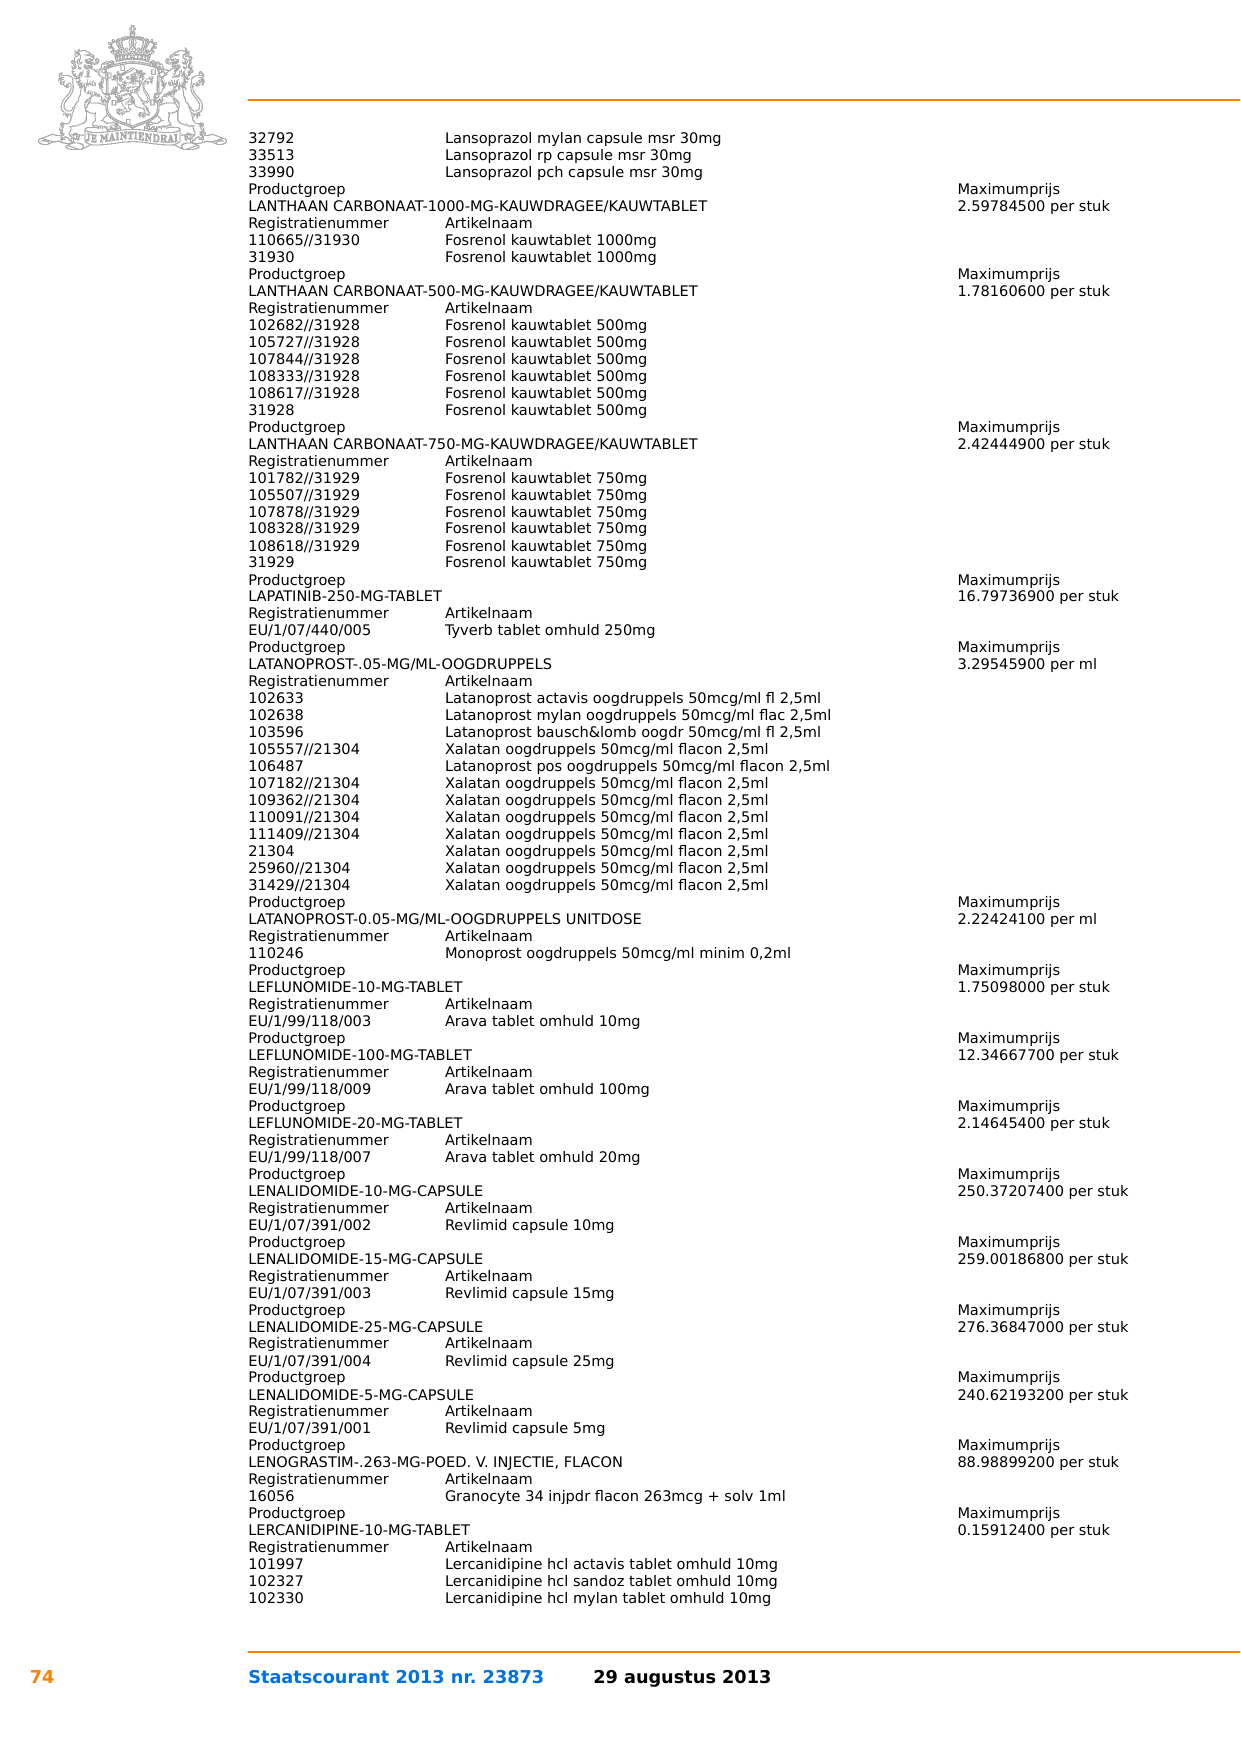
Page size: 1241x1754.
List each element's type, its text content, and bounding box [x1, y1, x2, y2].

table_cell Productgroep [248, 1234, 439, 1251]
table_cell [951, 504, 1163, 520]
table_cell 108328//31929 [248, 520, 439, 537]
table_cell Xalatan oogdruppels 50mcg/ml flacon 2,5ml [439, 860, 951, 877]
table_cell Artikelnaam [439, 1200, 951, 1217]
table_cell 33990 [248, 164, 439, 181]
table_cell [951, 1081, 1163, 1098]
table_cell [439, 894, 951, 911]
table_cell Fosrenol kauwtablet 500mg [439, 334, 951, 351]
table_cell Artikelnaam [439, 1268, 951, 1284]
table_cell Revlimid capsule 25mg [439, 1353, 951, 1369]
table_cell [951, 351, 1163, 368]
table_cell EU/1/07/391/001 [248, 1420, 439, 1437]
table_cell 101997 [248, 1556, 439, 1573]
table_cell 110665//31930 [248, 232, 439, 249]
table_cell 107878//31929 [248, 504, 439, 520]
table_cell [951, 554, 1163, 571]
table_cell Registratienummer [248, 1132, 439, 1149]
table_cell Lercanidipine hcl mylan tablet omhuld 10mg [439, 1590, 951, 1607]
table_cell [951, 877, 1163, 894]
table_cell [951, 1403, 1163, 1420]
table_cell [951, 996, 1163, 1013]
table_cell LENOGRASTIM-.263-MG-POED. V. INJECTIE, FLACON [248, 1454, 951, 1471]
table_cell Registratienummer [248, 1403, 439, 1420]
table_cell Revlimid capsule 15mg [439, 1285, 951, 1301]
table_cell 12.34667700 per stuk [951, 1047, 1163, 1064]
table_cell [951, 1539, 1163, 1556]
table_cell Maximumprijs [951, 571, 1163, 588]
table_cell 250.37207400 per stuk [951, 1183, 1163, 1199]
table_cell LENALIDOMIDE-10-MG-CAPSULE [248, 1183, 951, 1199]
table_cell 102682//31928 [248, 317, 439, 334]
table_cell [951, 1132, 1163, 1149]
table_cell Xalatan oogdruppels 50mcg/ml flacon 2,5ml [439, 792, 951, 809]
table_cell [951, 402, 1163, 418]
table_cell Artikelnaam [439, 996, 951, 1013]
table_cell [951, 690, 1163, 707]
table_cell Xalatan oogdruppels 50mcg/ml flacon 2,5ml [439, 775, 951, 792]
table_cell LENALIDOMIDE-5-MG-CAPSULE [248, 1386, 951, 1403]
table_cell LATANOPROST-0.05-MG/ML-OOGDRUPPELS UNITDOSE [248, 911, 951, 928]
table_cell Artikelnaam [439, 1539, 951, 1556]
table_cell [439, 1437, 951, 1454]
table_cell Fosrenol kauwtablet 750mg [439, 486, 951, 503]
table_cell Registratienummer [248, 1539, 439, 1556]
table_cell [439, 1301, 951, 1318]
table_cell Granocyte 34 injpdr flacon 263mcg + solv 1ml [439, 1488, 951, 1505]
table_cell EU/1/99/118/009 [248, 1081, 439, 1098]
table_cell [439, 181, 951, 198]
table_cell Productgroep [248, 1369, 439, 1386]
table_cell [951, 232, 1163, 249]
table_cell Artikelnaam [439, 928, 951, 945]
table_cell [951, 605, 1163, 622]
table_cell 0.15912400 per stuk [951, 1522, 1163, 1539]
table_cell Maximumprijs [951, 1234, 1163, 1251]
table_cell Latanoprost bausch&lomb oogdr 50mcg/ml fl 2,5ml [439, 724, 951, 741]
table_cell Arava tablet omhuld 20mg [439, 1149, 951, 1166]
table_cell Fosrenol kauwtablet 500mg [439, 385, 951, 402]
table_cell [951, 164, 1163, 181]
table_cell Fosrenol kauwtablet 1000mg [439, 249, 951, 266]
table_cell Maximumprijs [951, 1098, 1163, 1115]
table_cell [951, 520, 1163, 537]
table_cell Artikelnaam [439, 453, 951, 469]
table_cell 102638 [248, 707, 439, 724]
table_cell LAPATINIB-250-MG-TABLET [248, 588, 951, 605]
table_cell 108617//31928 [248, 385, 439, 402]
table_cell [951, 147, 1163, 164]
table_cell Registratienummer [248, 1200, 439, 1217]
table_cell Productgroep [248, 1505, 439, 1522]
table_cell [951, 1353, 1163, 1369]
table_cell Fosrenol kauwtablet 750mg [439, 470, 951, 486]
table_cell EU/1/07/391/003 [248, 1285, 439, 1301]
table_cell 109362//21304 [248, 792, 439, 809]
table_cell [951, 215, 1163, 232]
table_cell [951, 130, 1163, 147]
table_cell [951, 1285, 1163, 1301]
table_cell [439, 1166, 951, 1183]
table_cell Fosrenol kauwtablet 750mg [439, 520, 951, 537]
table_cell [951, 792, 1163, 809]
table_cell [951, 1268, 1163, 1284]
table_cell LANTHAAN CARBONAAT-500-MG-KAUWDRAGEE/KAUWTABLET [248, 283, 951, 300]
table_cell Tyverb tablet omhuld 250mg [439, 622, 951, 639]
table_cell [439, 419, 951, 436]
table_cell [951, 1200, 1163, 1217]
table_cell 108333//31928 [248, 368, 439, 384]
table_cell Registratienummer [248, 673, 439, 690]
table_cell Xalatan oogdruppels 50mcg/ml flacon 2,5ml [439, 741, 951, 758]
table_cell Registratienummer [248, 1268, 439, 1284]
table_cell [951, 673, 1163, 690]
table_cell [951, 928, 1163, 945]
table_cell 25960//21304 [248, 860, 439, 877]
table_cell EU/1/07/391/002 [248, 1217, 439, 1233]
table_cell [951, 707, 1163, 724]
table_cell [951, 368, 1163, 384]
table_cell Fosrenol kauwtablet 750mg [439, 504, 951, 520]
table_cell [951, 945, 1163, 962]
table_cell Productgroep [248, 419, 439, 436]
table_cell LERCANIDIPINE-10-MG-TABLET [248, 1522, 951, 1539]
table_cell Lansoprazol pch capsule msr 30mg [439, 164, 951, 181]
table_cell [439, 1505, 951, 1522]
table_cell [951, 741, 1163, 758]
table_cell Artikelnaam [439, 605, 951, 622]
table_cell 2.42444900 per stuk [951, 436, 1163, 452]
table_cell Fosrenol kauwtablet 500mg [439, 317, 951, 334]
table_cell Productgroep [248, 181, 439, 198]
table_cell Registratienummer [248, 1064, 439, 1081]
picture [38, 25, 227, 150]
table_cell 276.36847000 per stuk [951, 1319, 1163, 1335]
table_cell [439, 1098, 951, 1115]
table_cell 3.29545900 per ml [951, 656, 1163, 673]
table_cell 88.98899200 per stuk [951, 1454, 1163, 1471]
table_cell [951, 622, 1163, 639]
table_cell Xalatan oogdruppels 50mcg/ml flacon 2,5ml [439, 877, 951, 894]
table_cell Maximumprijs [951, 1505, 1163, 1522]
table_cell 16.79736900 per stuk [951, 588, 1163, 605]
table_cell Monoprost oogdruppels 50mcg/ml minim 0,2ml [439, 945, 951, 962]
table_cell Productgroep [248, 571, 439, 588]
table_cell LENALIDOMIDE-25-MG-CAPSULE [248, 1319, 951, 1335]
table_cell 2.59784500 per stuk [951, 198, 1163, 215]
table_cell [951, 1590, 1163, 1607]
table_cell 1.78160600 per stuk [951, 283, 1163, 300]
table_cell 240.62193200 per stuk [951, 1386, 1163, 1403]
table_cell Maximumprijs [951, 1166, 1163, 1183]
table_cell Maximumprijs [951, 639, 1163, 656]
table_cell 105727//31928 [248, 334, 439, 351]
table_cell Registratienummer [248, 215, 439, 232]
table_cell 102330 [248, 1590, 439, 1607]
table_cell LEFLUNOMIDE-20-MG-TABLET [248, 1115, 951, 1132]
table_cell Maximumprijs [951, 419, 1163, 436]
table_cell Revlimid capsule 5mg [439, 1420, 951, 1437]
table_cell 110246 [248, 945, 439, 962]
table_cell Fosrenol kauwtablet 500mg [439, 351, 951, 368]
table_cell Fosrenol kauwtablet 500mg [439, 368, 951, 384]
table_cell Registratienummer [248, 605, 439, 622]
table_cell Maximumprijs [951, 1369, 1163, 1386]
table_cell [951, 1556, 1163, 1573]
table_cell LEFLUNOMIDE-100-MG-TABLET [248, 1047, 951, 1064]
table_cell [439, 962, 951, 979]
table_cell Productgroep [248, 639, 439, 656]
table_cell 31429//21304 [248, 877, 439, 894]
table_cell [951, 453, 1163, 469]
table_cell Productgroep [248, 1098, 439, 1115]
table_cell Latanoprost mylan oogdruppels 50mcg/ml flac 2,5ml [439, 707, 951, 724]
table_cell [951, 1488, 1163, 1505]
table_cell Lercanidipine hcl actavis tablet omhuld 10mg [439, 1556, 951, 1573]
table_cell [951, 1471, 1163, 1488]
table_cell [951, 809, 1163, 826]
table_cell LANTHAAN CARBONAAT-750-MG-KAUWDRAGEE/KAUWTABLET [248, 436, 951, 452]
table_cell [439, 1030, 951, 1047]
table_cell 102327 [248, 1573, 439, 1590]
table_cell Productgroep [248, 962, 439, 979]
table_cell [951, 758, 1163, 775]
table_cell Maximumprijs [951, 1301, 1163, 1318]
table_cell Artikelnaam [439, 1403, 951, 1420]
table_cell 16056 [248, 1488, 439, 1505]
table_cell Fosrenol kauwtablet 1000mg [439, 232, 951, 249]
table_cell Arava tablet omhuld 10mg [439, 1013, 951, 1030]
table_cell Registratienummer [248, 300, 439, 317]
table_cell [951, 470, 1163, 486]
table_cell 259.00186800 per stuk [951, 1251, 1163, 1267]
table_cell [951, 538, 1163, 554]
table_cell 107844//31928 [248, 351, 439, 368]
table_cell Registratienummer [248, 996, 439, 1013]
table_cell Registratienummer [248, 1471, 439, 1488]
table_cell LENALIDOMIDE-15-MG-CAPSULE [248, 1251, 951, 1267]
table_cell 31930 [248, 249, 439, 266]
table_cell Fosrenol kauwtablet 750mg [439, 554, 951, 571]
table_cell Productgroep [248, 1437, 439, 1454]
table_cell Productgroep [248, 266, 439, 283]
table_cell LEFLUNOMIDE-10-MG-TABLET [248, 979, 951, 996]
table_cell [951, 1420, 1163, 1437]
table_cell Artikelnaam [439, 215, 951, 232]
table_cell Xalatan oogdruppels 50mcg/ml flacon 2,5ml [439, 826, 951, 843]
table_cell [951, 775, 1163, 792]
table_cell Artikelnaam [439, 300, 951, 317]
table_cell Revlimid capsule 10mg [439, 1217, 951, 1233]
table_cell [951, 1064, 1163, 1081]
table_cell [951, 1335, 1163, 1352]
table_cell Lansoprazol rp capsule msr 30mg [439, 147, 951, 164]
table_cell EU/1/99/118/003 [248, 1013, 439, 1030]
table_cell [951, 385, 1163, 402]
table_cell Fosrenol kauwtablet 750mg [439, 538, 951, 554]
table_cell [951, 249, 1163, 266]
table_cell Latanoprost actavis oogdruppels 50mcg/ml fl 2,5ml [439, 690, 951, 707]
table_cell Registratienummer [248, 1335, 439, 1352]
table_cell 108618//31929 [248, 538, 439, 554]
table_cell [439, 639, 951, 656]
table_cell 32792 [248, 130, 439, 147]
table_cell Registratienummer [248, 453, 439, 469]
table_cell [951, 486, 1163, 503]
table_cell [951, 826, 1163, 843]
table_cell [439, 1369, 951, 1386]
table_cell Artikelnaam [439, 1471, 951, 1488]
table_cell Productgroep [248, 1166, 439, 1183]
table_cell Lercanidipine hcl sandoz tablet omhuld 10mg [439, 1573, 951, 1590]
table_cell Maximumprijs [951, 1437, 1163, 1454]
table_cell 107182//21304 [248, 775, 439, 792]
table_cell Productgroep [248, 1301, 439, 1318]
table_cell Maximumprijs [951, 1030, 1163, 1047]
table_cell 106487 [248, 758, 439, 775]
table_cell [951, 1013, 1163, 1030]
table_cell 110091//21304 [248, 809, 439, 826]
table_cell Artikelnaam [439, 1335, 951, 1352]
table_cell Productgroep [248, 894, 439, 911]
table_cell 103596 [248, 724, 439, 741]
table_cell Xalatan oogdruppels 50mcg/ml flacon 2,5ml [439, 809, 951, 826]
table_cell [439, 1234, 951, 1251]
table_cell 2.14645400 per stuk [951, 1115, 1163, 1132]
table_cell 101782//31929 [248, 470, 439, 486]
table_cell [951, 334, 1163, 351]
table_cell Lansoprazol mylan capsule msr 30mg [439, 130, 951, 147]
table_cell EU/1/99/118/007 [248, 1149, 439, 1166]
table_cell [951, 724, 1163, 741]
table_cell 2.22424100 per ml [951, 911, 1163, 928]
table_cell Productgroep [248, 1030, 439, 1047]
table_cell Xalatan oogdruppels 50mcg/ml flacon 2,5ml [439, 843, 951, 860]
table_cell EU/1/07/440/005 [248, 622, 439, 639]
table_cell [951, 300, 1163, 317]
table_cell Artikelnaam [439, 673, 951, 690]
table_cell Maximumprijs [951, 894, 1163, 911]
table_cell Registratienummer [248, 928, 439, 945]
table_cell Artikelnaam [439, 1064, 951, 1081]
table_cell [951, 1149, 1163, 1166]
table_cell LANTHAAN CARBONAAT-1000-MG-KAUWDRAGEE/KAUWTABLET [248, 198, 951, 215]
table_cell LATANOPROST-.05-MG/ML-OOGDRUPPELS [248, 656, 951, 673]
table_cell Latanoprost pos oogdruppels 50mcg/ml flacon 2,5ml [439, 758, 951, 775]
table_cell [951, 1573, 1163, 1590]
table_cell [951, 317, 1163, 334]
table_cell Artikelnaam [439, 1132, 951, 1149]
table_cell 105557//21304 [248, 741, 439, 758]
table_cell [951, 843, 1163, 860]
table_cell Maximumprijs [951, 266, 1163, 283]
table_cell 102633 [248, 690, 439, 707]
table_cell Maximumprijs [951, 181, 1163, 198]
table_cell [951, 1217, 1163, 1233]
table_cell [951, 860, 1163, 877]
table_cell Maximumprijs [951, 962, 1163, 979]
table_cell 31928 [248, 402, 439, 418]
table_cell 31929 [248, 554, 439, 571]
table_cell 21304 [248, 843, 439, 860]
table_cell [439, 571, 951, 588]
table_cell Fosrenol kauwtablet 500mg [439, 402, 951, 418]
table_cell 105507//31929 [248, 486, 439, 503]
table_cell [439, 266, 951, 283]
table_cell 33513 [248, 147, 439, 164]
table_cell Arava tablet omhuld 100mg [439, 1081, 951, 1098]
table_cell 1.75098000 per stuk [951, 979, 1163, 996]
table_cell 111409//21304 [248, 826, 439, 843]
table_cell EU/1/07/391/004 [248, 1353, 439, 1369]
